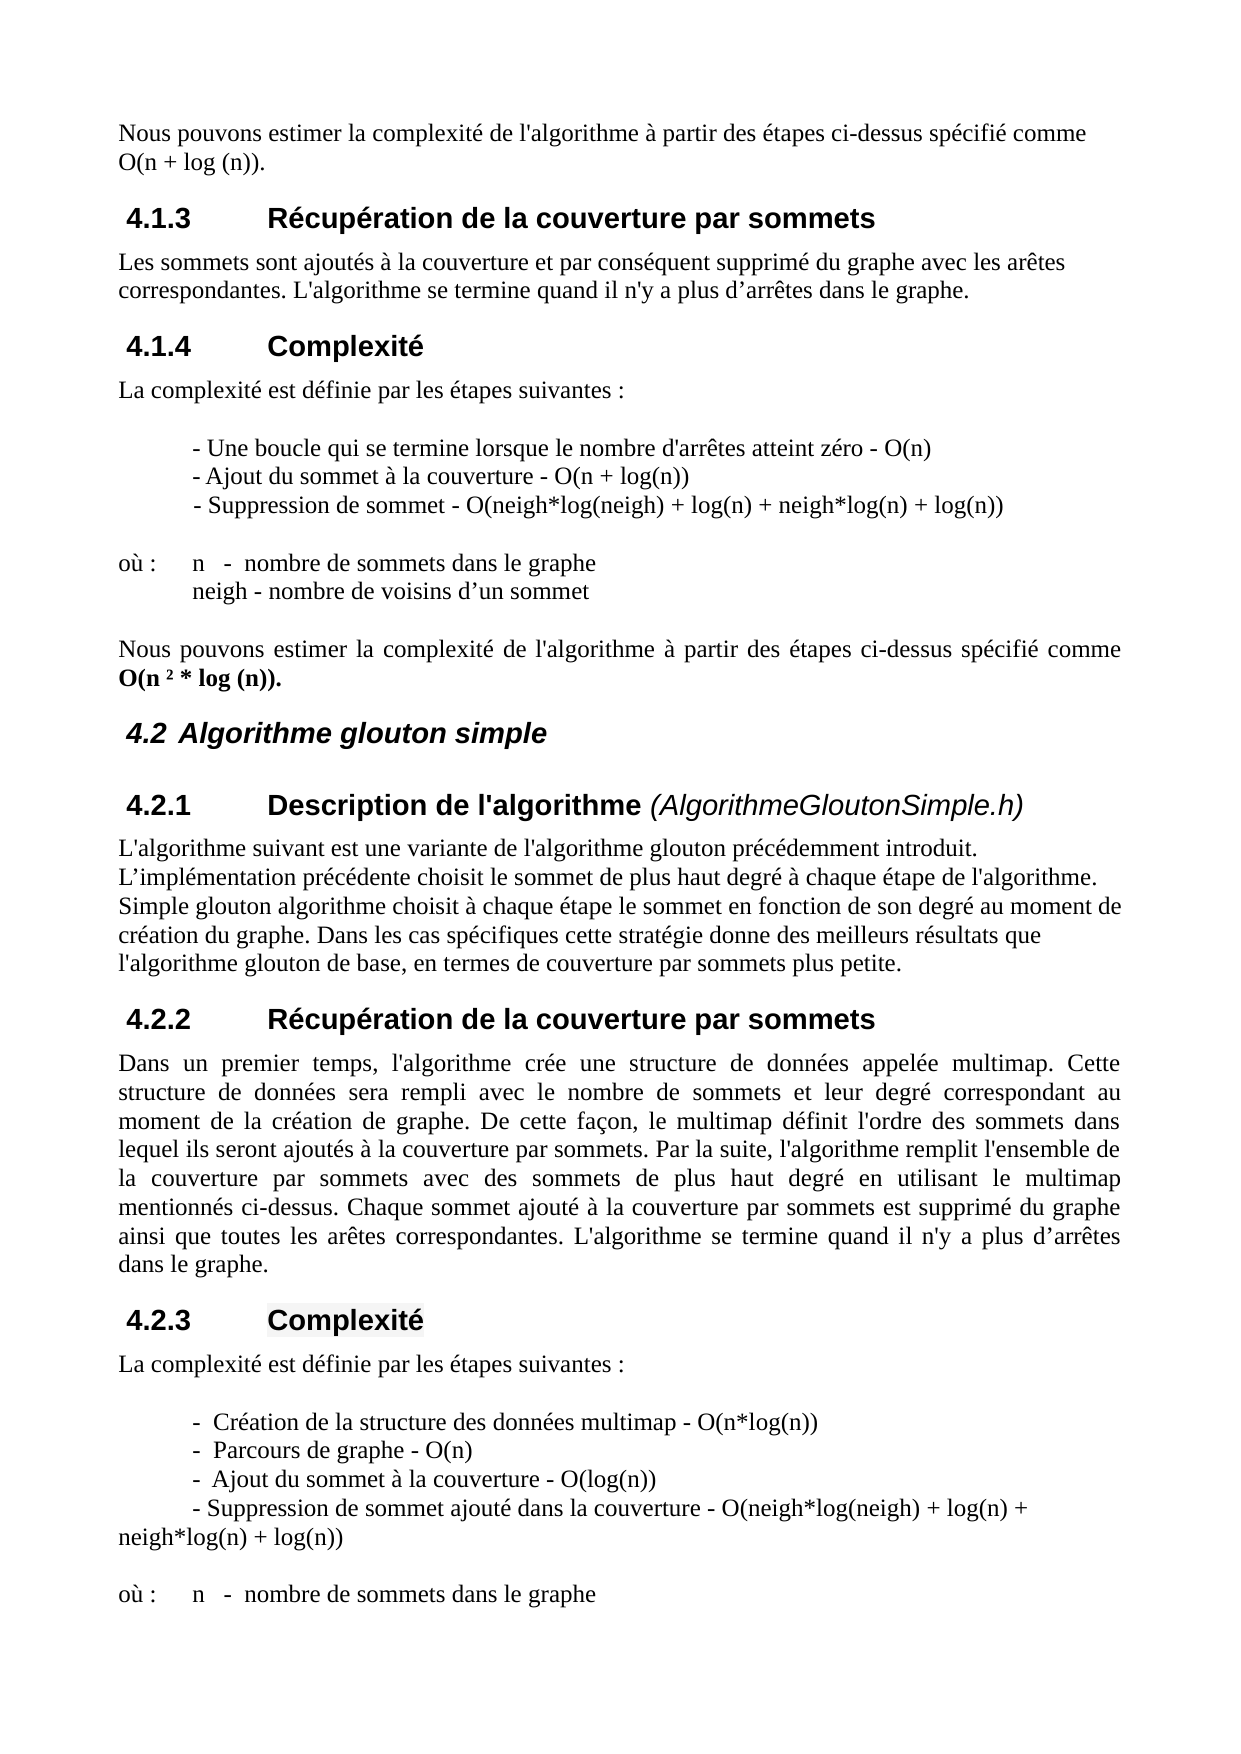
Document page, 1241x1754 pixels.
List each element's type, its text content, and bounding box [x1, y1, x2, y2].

text - Suppression de sommet - O(neigh*log(neigh) + log(n) + neigh*log(n) + log(n)) [118, 490, 1122, 519]
text Dans un premier temps, l'algorithme crée une structure de données appelée multimap. Cette structure de données sera rempli avec le nombre de sommets et leur degré correspondant au moment de la création de graphe. De cette façon, le multimap définit l'ordre des sommets dans lequel ils seront ajoutés à la couverture par sommets. Par la suite, l'algorithme remplit l'ensemble de la couverture par sommets avec des sommets de plus haut degré en utilisant le multimap mentionnés ci-dessus. Chaque sommet ajouté à la couverture par sommets est supprimé du graphe ainsi que toutes les arêtes correspondantes. L'algorithme se termine quand il n'y a plus d’arrêtes dans le graphe. [118, 1048, 1122, 1278]
text où : n - nombre de sommets dans le graphe [118, 548, 1122, 576]
text neigh - nombre de voisins d’un sommet [118, 576, 1122, 605]
text Nous pouvons estimer la complexité de l'algorithme à partir des étapes ci-dessus spécifié comme O(n + log (n)). [118, 118, 1122, 176]
text - Une boucle qui se termine lorsque le nombre d'arrêtes atteint zéro - O(n) [118, 433, 1122, 461]
text - Ajout du sommet à la couverture - O(log(n)) [118, 1464, 1122, 1493]
text - Suppression de sommet ajouté dans la couverture - O(neigh*log(neigh) + log(n) + neigh*log(n) + log(n)) [118, 1493, 1122, 1551]
subtitle Récupération de la couverture par sommets [118, 1002, 1122, 1036]
text - Parcours de graphe - O(n) [118, 1436, 1122, 1464]
subtitle Description de l'algorithme (AlgorithmeGloutonSimple.h) [118, 787, 1122, 821]
text La complexité est définie par les étapes suivantes : [118, 375, 1122, 404]
text - Création de la structure des données multimap - O(n*log(n)) [118, 1407, 1122, 1436]
text L'algorithme suivant est une variante de l'algorithme glouton précédemment introduit. L’implémentation précédente choisit le sommet de plus haut degré à chaque étape de l'algorithme. Simple glouton algorithme choisit à chaque étape le sommet en fonction de son degré au moment de création du graphe. Dans les cas spécifiques cette stratégie donne des meilleurs résultats que l'algorithme glouton de base, en termes de couverture par sommets plus petite. [118, 833, 1122, 977]
text Les sommets sont ajoutés à la couverture et par conséquent supprimé du graphe avec les arêtes correspondantes. L'algorithme se termine quand il n'y a plus d’arrêtes dans le graphe. [118, 247, 1122, 304]
subtitle Algorithme glouton simple [118, 716, 1122, 750]
text - Ajout du sommet à la couverture - O(n + log(n)) [118, 461, 1122, 490]
subtitle Récupération de la couverture par sommets [118, 201, 1122, 234]
text où : n - nombre de sommets dans le graphe [118, 1579, 1122, 1608]
text Nous pouvons estimer la complexité de l'algorithme à partir des étapes ci-dessus spécifié comme O(n ² * log (n)). [118, 634, 1122, 691]
text La complexité est définie par les étapes suivantes : [118, 1349, 1122, 1378]
subtitle Complexité [118, 1303, 1122, 1337]
subtitle Complexité [118, 329, 1122, 363]
